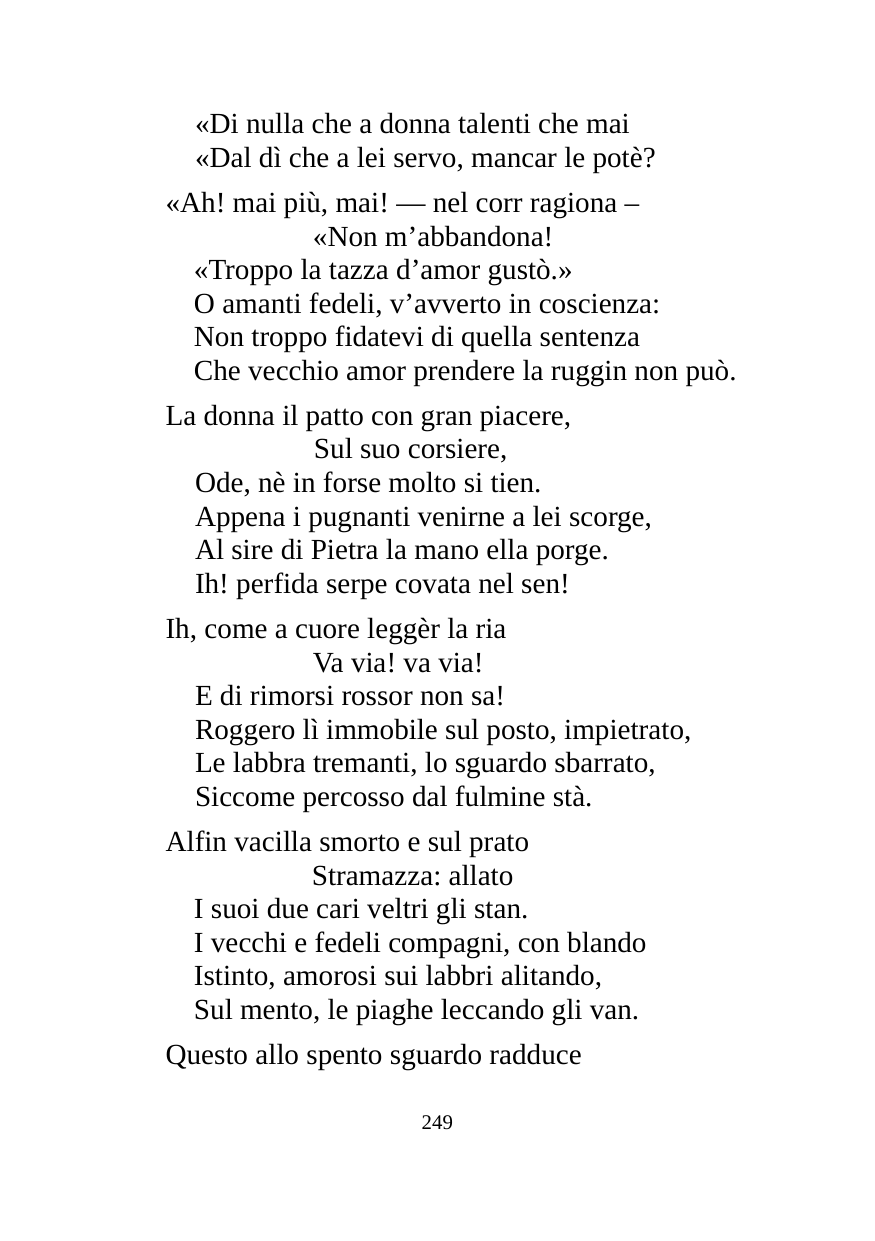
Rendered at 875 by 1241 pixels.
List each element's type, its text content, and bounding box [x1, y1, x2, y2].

text «Ah! mai più, mai! — nel corr ragiona – [165, 185, 768, 219]
text Siccome percosso dal fulmine stà. [195, 779, 768, 812]
text Al sire di Pietra la mano ella porge. [195, 532, 768, 566]
text «Non m’abbandona! [313, 219, 768, 252]
text «Di nulla che a donna talenti che mai [195, 106, 768, 140]
text O amanti fedeli, v’avverto in coscienza: [194, 286, 768, 319]
text Roggero lì immobile sul posto, impietrato, [195, 712, 768, 745]
text Istinto, amorosi sui labbri alitando, [194, 958, 768, 992]
text «Troppo la tazza d’amor gustò.» [194, 252, 768, 286]
text Sul mento, le piaghe leccando gli van. [194, 992, 768, 1025]
text Questo allo spento sguardo radduce [165, 1037, 768, 1071]
text Va via! va via! [313, 645, 768, 678]
text La donna il patto con gran piacere, [165, 398, 768, 432]
text Ih, come a cuore leggèr la ria [165, 611, 768, 645]
text Che vecchio amor prendere la ruggin non può. [194, 353, 768, 386]
text Non troppo fidatevi di quella sentenza [194, 319, 768, 353]
text Stramazza: allato [312, 858, 768, 891]
text Alfin vacilla smorto e sul prato [165, 824, 768, 858]
text Ode, nè in forse molto si tien. [195, 465, 768, 499]
text E di rimorsi rossor non sa! [195, 678, 768, 712]
text «Dal dì che a lei servo, mancar le potè? [195, 140, 768, 173]
text I suoi due cari veltri gli stan. [194, 891, 768, 925]
text Appena i pugnanti venirne a lei scorge, [195, 499, 768, 532]
text Sul suo corsiere, [314, 432, 768, 465]
text Le labbra tremanti, lo sguardo sbarrato, [195, 745, 768, 779]
text Ih! perfida serpe covata nel sen! [195, 566, 768, 599]
text I vecchi e fedeli compagni, con blando [194, 925, 768, 958]
